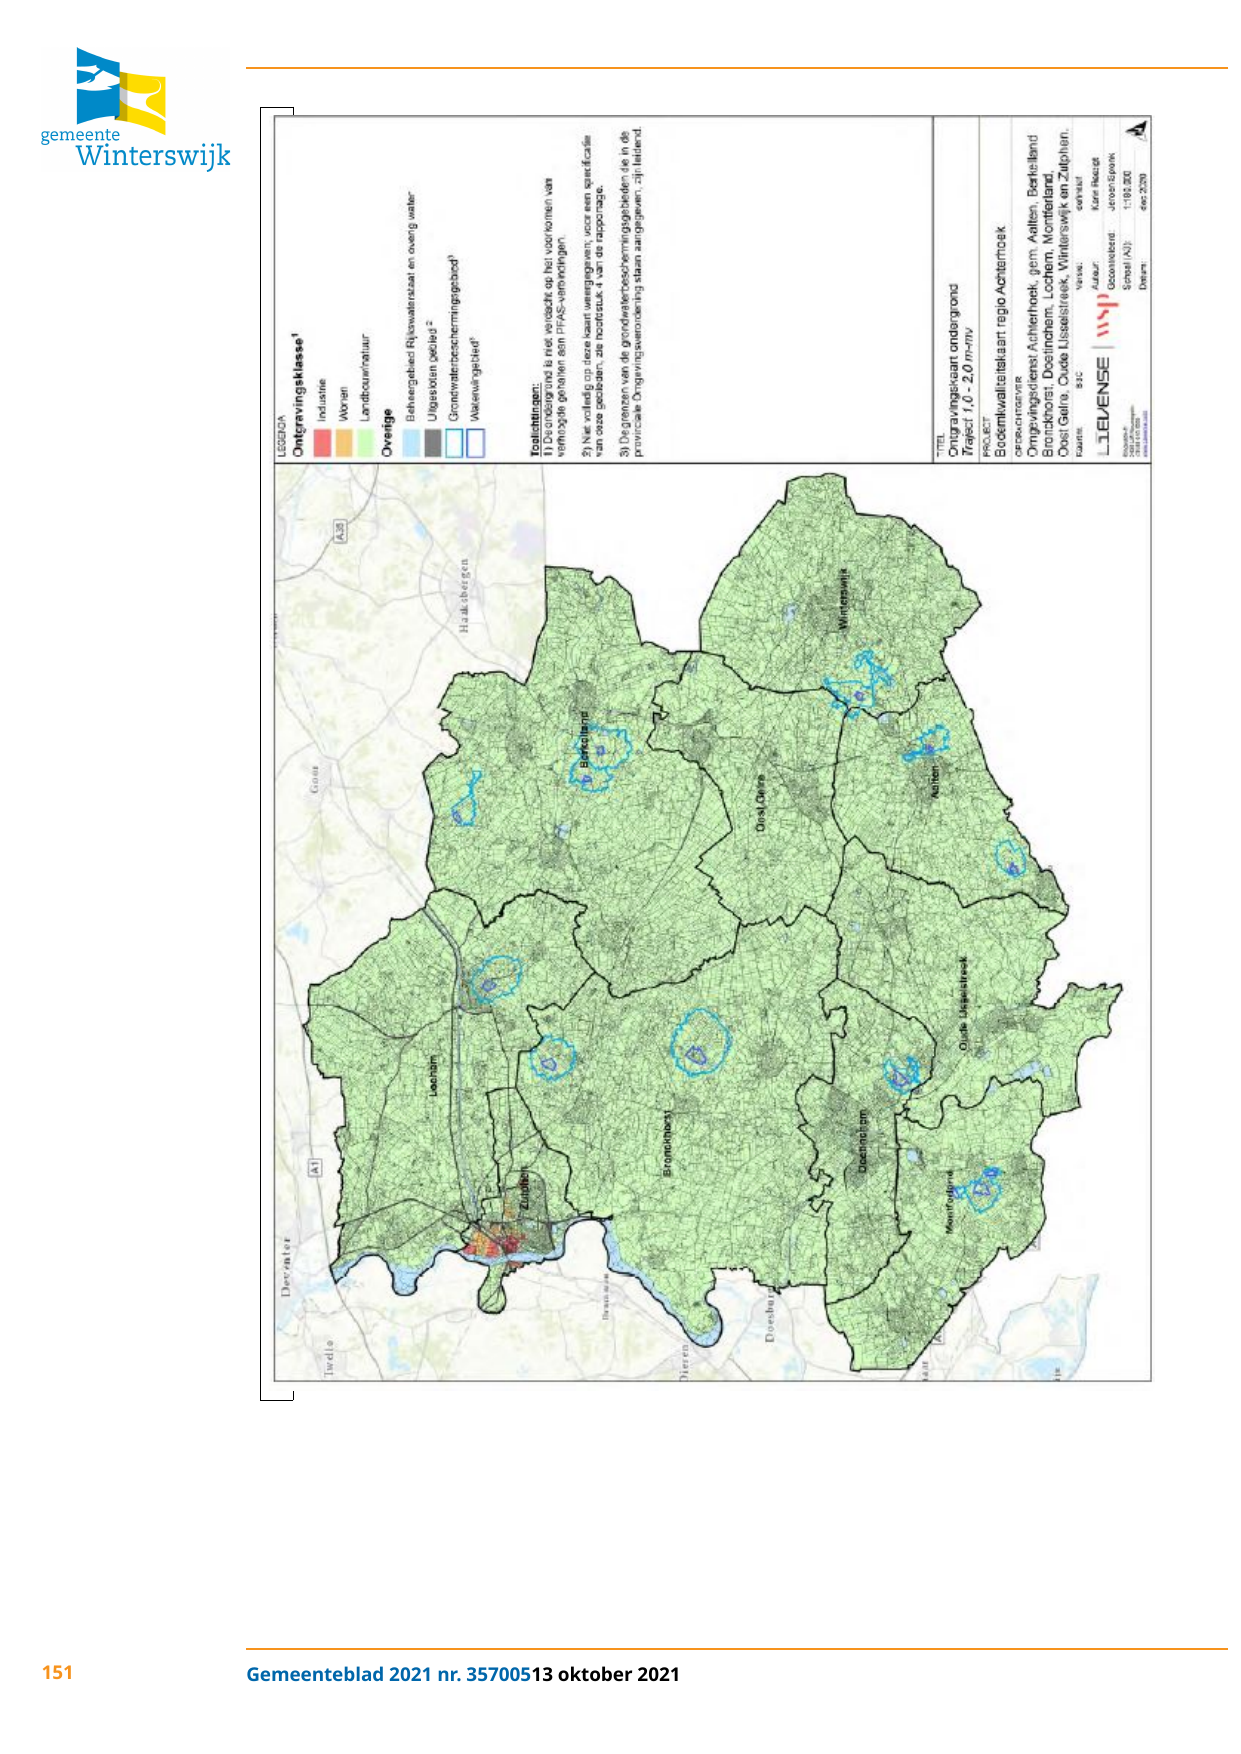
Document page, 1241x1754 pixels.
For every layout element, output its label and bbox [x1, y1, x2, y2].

picture [268, 115, 1155, 1391]
picture [225, 153, 231, 162]
picture [41, 47, 231, 172]
